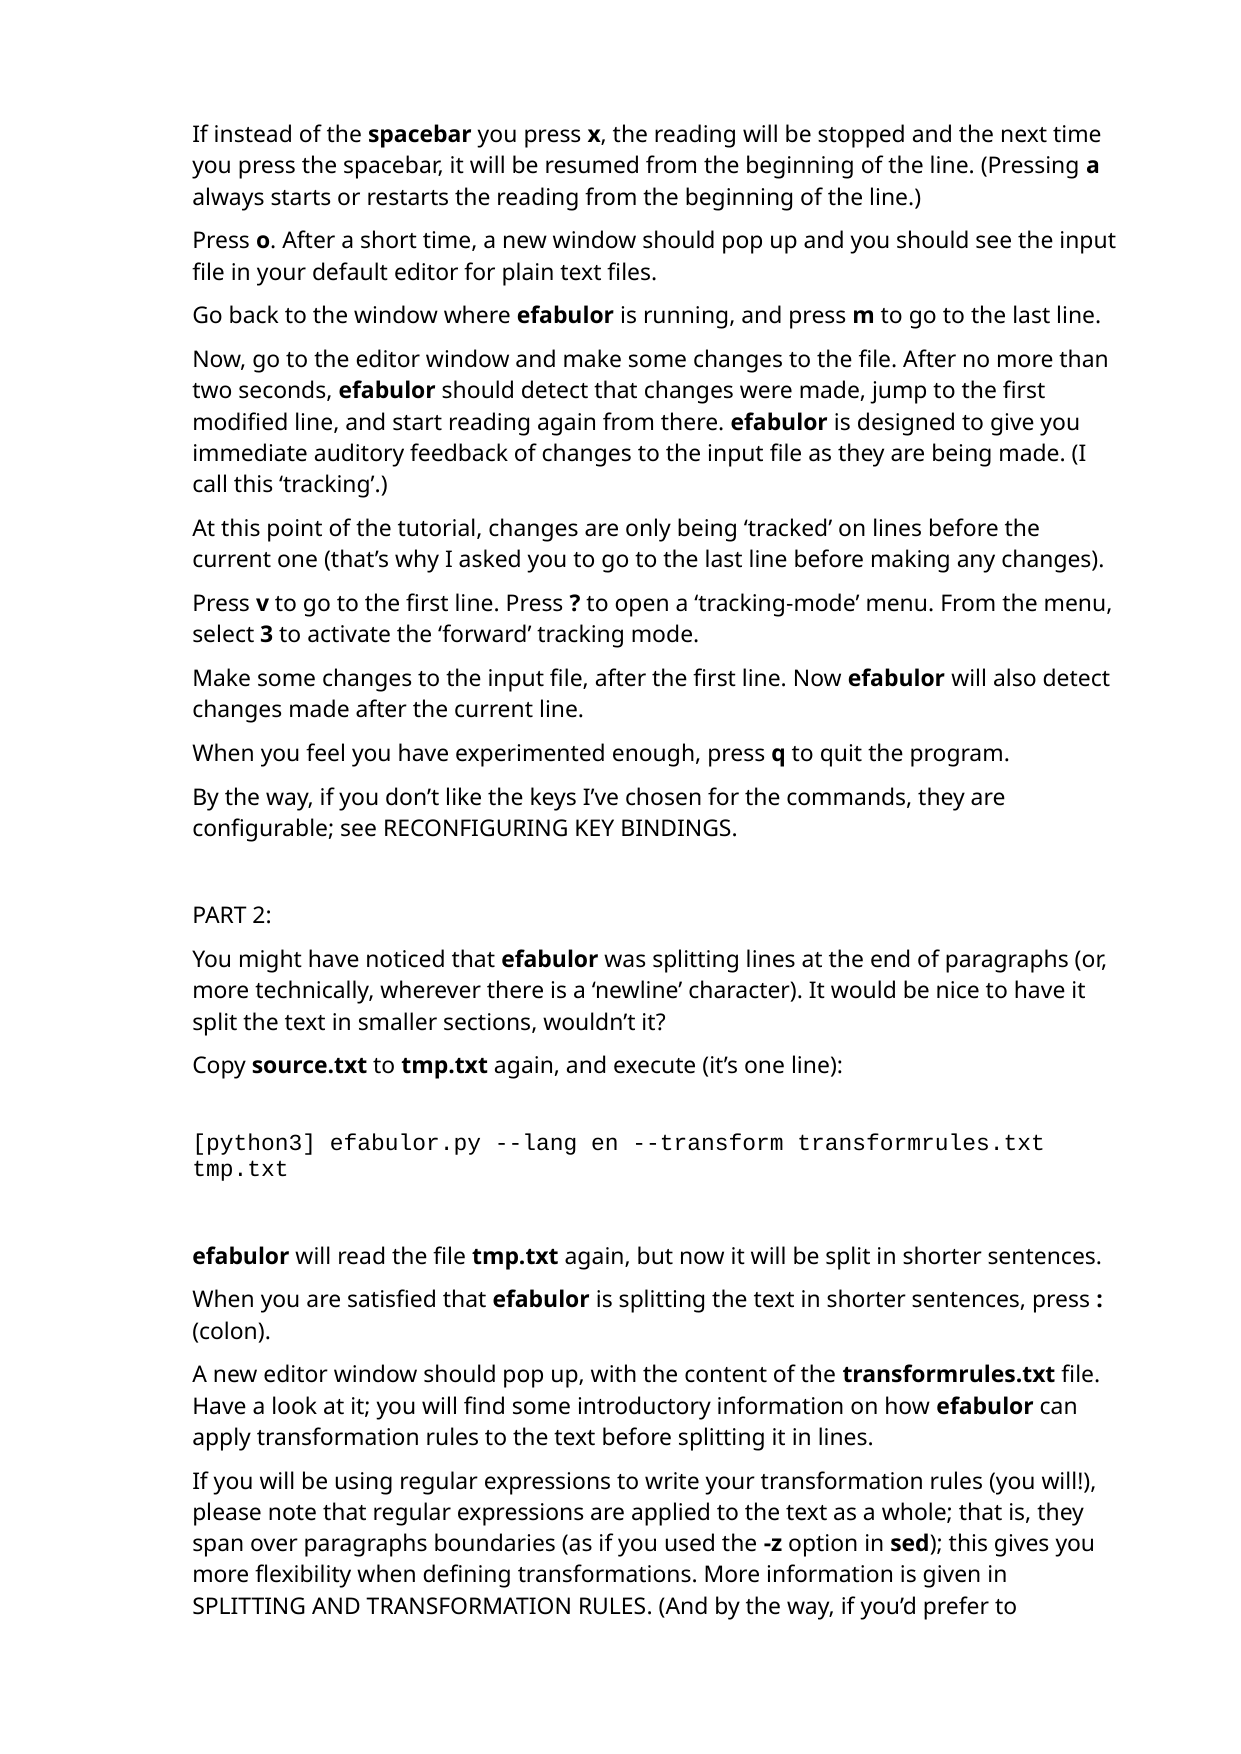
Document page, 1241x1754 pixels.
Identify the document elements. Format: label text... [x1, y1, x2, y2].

text Copy source.txt to tmp.txt again, and execute (it’s one line): [192, 1049, 1122, 1081]
text When you feel you have experimented enough, press q to quit the program. [192, 737, 1122, 768]
text Make some changes to the input file, after the first line. Now efabulor will also detect changes made after the current line. [192, 662, 1122, 724]
text PART 2: [192, 899, 1122, 931]
text By the way, if you don’t like the keys I’ve chosen for the commands, they are configurable; see RECONFIGURING KEY BINDINGS. [192, 781, 1122, 843]
text Press o. After a short time, a new window should pop up and you should see the input file in your default editor for plain text files. [192, 224, 1122, 287]
text A new editor window should pop up, with the content of the transformrules.txt file. Have a look at it; you will find some introductory information on how efabulor can apply transformation rules to the text before splitting it in lines. [192, 1358, 1122, 1452]
text Press v to go to the first line. Press ? to open a ‘tracking‑mode’ menu. From the menu, select 3 to activate the ‘forward’ tracking mode. [192, 587, 1122, 649]
text Go back to the window where efabulor is running, and press m to go to the last line. [192, 299, 1122, 331]
text Now, go to the editor window and make some changes to the file. After no more than two seconds, efabulor should detect that changes were made, jump to the first modified line, and start reading again from there. efabulor is designed to give you immediate auditory feedback of changes to the input file as they are being made. (I call this ‘tracking’.) [192, 343, 1122, 499]
text When you are satisfied that efabulor is splitting the text in shorter sentences, press : (colon). [192, 1283, 1122, 1346]
text You might have noticed that efabulor was splitting lines at the end of paragraphs (or, more technically, wherever there is a ‘newline’ character). It would be nice to have it split the text in smaller sections, wouldn’t it? [192, 943, 1122, 1037]
text [python3] efabulor.py ‑‑lang en ‑‑transform transformrules.txt tmp.txt [192, 1132, 1122, 1183]
text At this point of the tutorial, changes are only being ‘tracked’ on lines before the current one (that’s why I asked you to go to the last line before making any changes). [192, 512, 1122, 574]
text efabulor will read the file tmp.txt again, but now it will be split in shorter sentences. [192, 1240, 1122, 1271]
text If instead of the spacebar you press x, the reading will be stopped and the next time you press the spacebar, it will be resumed from the beginning of the line. (Pressing a always starts or restarts the reading from the beginning of the line.) [192, 118, 1122, 212]
text If you will be using regular expressions to write your transformation rules (you will!), please note that regular expressions are applied to the text as a whole; that is, they span over paragraphs boundaries (as if you used the ‑z option in sed); this gives you more flexibility when defining transformations. More information is given in SPLITTING AND TRANSFORMATION RULES. (And by the way, if you’d prefer to [192, 1465, 1122, 1621]
